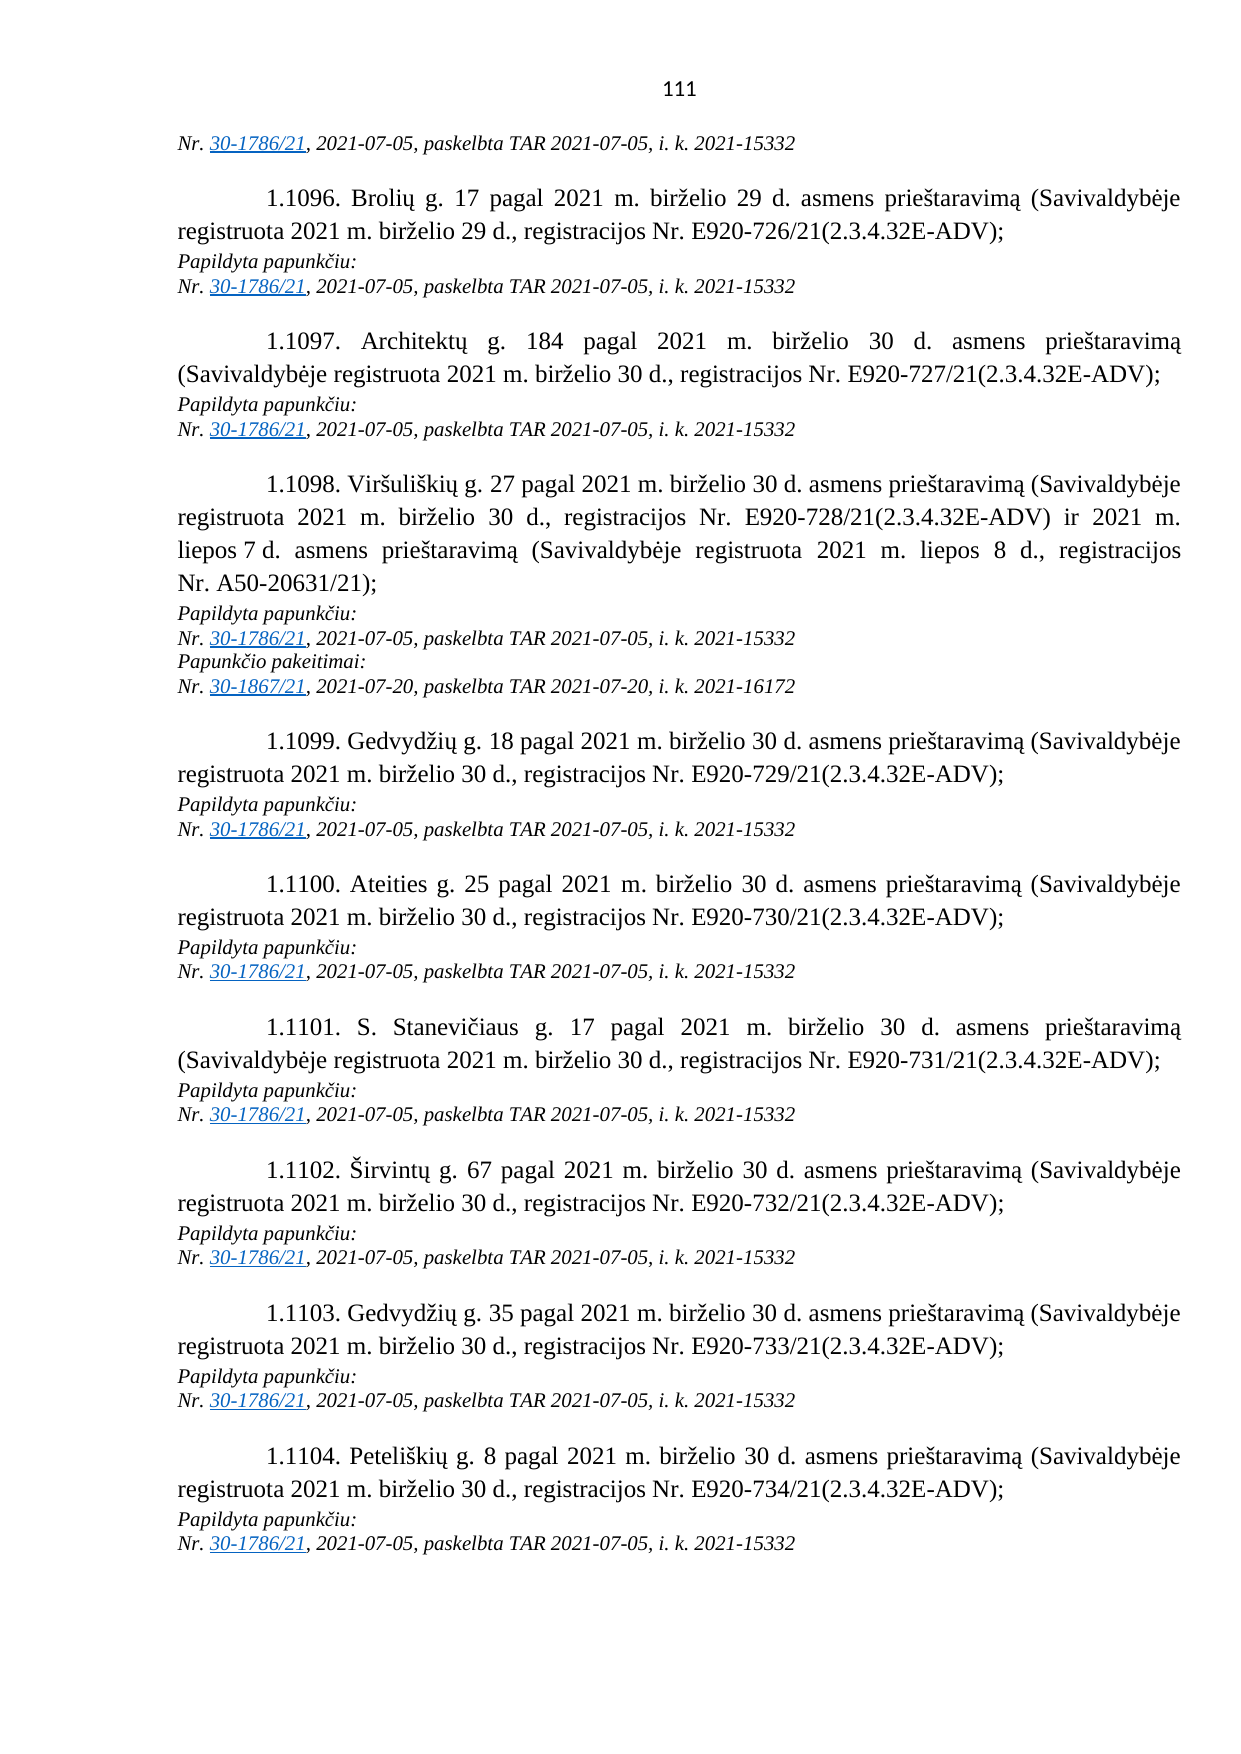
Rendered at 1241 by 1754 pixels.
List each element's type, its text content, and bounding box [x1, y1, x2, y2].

text 1.1104. Peteliškių g. 8 pagal 2021 m. birželio 30 d. asmens prieštaravimą (Savivaldybėje registruota 2021 m. birželio 30 d., registracijos Nr. E920-734/21(2.3.4.32E-ADV); [177, 1441, 1181, 1503]
text Nr. 30-1867/21, 2021-07-20, paskelbta TAR 2021-07-20, i. k. 2021-16172 [177, 673, 1181, 698]
text Papildyta papunkčiu: [177, 792, 1181, 816]
text Nr. 30-1786/21, 2021-07-05, paskelbta TAR 2021-07-05, i. k. 2021-15332 [177, 816, 1181, 841]
text Papildyta papunkčiu: [177, 1364, 1181, 1388]
text Nr. 30-1786/21, 2021-07-05, paskelbta TAR 2021-07-05, i. k. 2021-15332 [177, 1531, 1181, 1555]
text Papildyta papunkčiu: [177, 392, 1181, 416]
text Nr. 30-1786/21, 2021-07-05, paskelbta TAR 2021-07-05, i. k. 2021-15332 [177, 1102, 1181, 1126]
text Nr. 30-1786/21, 2021-07-05, paskelbta TAR 2021-07-05, i. k. 2021-15332 [177, 1388, 1181, 1412]
text Nr. 30-1786/21, 2021-07-05, paskelbta TAR 2021-07-05, i. k. 2021-15332 [177, 273, 1181, 298]
text Papildyta papunkčiu: [177, 1507, 1181, 1531]
text Papildyta papunkčiu: [177, 935, 1181, 959]
text Papildyta papunkčiu: [177, 249, 1181, 273]
text 1.1099. Gedvydžių g. 18 pagal 2021 m. birželio 30 d. asmens prieštaravimą (Savivaldybėje registruota 2021 m. birželio 30 d., registracijos Nr. E920-729/21(2.3.4.32E-ADV); [177, 726, 1181, 788]
text 1.1100. Ateities g. 25 pagal 2021 m. birželio 30 d. asmens prieštaravimą (Savivaldybėje registruota 2021 m. birželio 30 d., registracijos Nr. E920-730/21(2.3.4.32E-ADV); [177, 869, 1181, 931]
text 1.1102. Širvintų g. 67 pagal 2021 m. birželio 30 d. asmens prieštaravimą (Savivaldybėje registruota 2021 m. birželio 30 d., registracijos Nr. E920-732/21(2.3.4.32E-ADV); [177, 1155, 1181, 1217]
text Nr. 30-1786/21, 2021-07-05, paskelbta TAR 2021-07-05, i. k. 2021-15332 [177, 131, 1181, 155]
text 1.1097. Architektų g. 184 pagal 2021 m. birželio 30 d. asmens prieštaravimą (Savivaldybėje registruota 2021 m. birželio 30 d., registracijos Nr. E920-727/21(2.3.4.32E-ADV); [177, 326, 1181, 388]
text Papildyta papunkčiu: [177, 1078, 1181, 1102]
text Nr. 30-1786/21, 2021-07-05, paskelbta TAR 2021-07-05, i. k. 2021-15332 [177, 959, 1181, 983]
text 1.1096. Brolių g. 17 pagal 2021 m. birželio 29 d. asmens prieštaravimą (Savivaldybėje registruota 2021 m. birželio 29 d., registracijos Nr. E920-726/21(2.3.4.32E-ADV); [177, 183, 1181, 245]
text Papunkčio pakeitimai: [177, 649, 1181, 673]
text 1.1103. Gedvydžių g. 35 pagal 2021 m. birželio 30 d. asmens prieštaravimą (Savivaldybėje registruota 2021 m. birželio 30 d., registracijos Nr. E920-733/21(2.3.4.32E-ADV); [177, 1298, 1181, 1360]
text 1.1098. Viršuliškių g. 27 pagal 2021 m. birželio 30 d. asmens prieštaravimą (Savivaldybėje registruota 2021 m. birželio 30 d., registracijos Nr. E920-728/21(2.3.4.32E-ADV) ir 2021 m. liepos 7 d. asmens prieštaravimą (Savivaldybėje registruota 2021 m. liepos 8 d., registracijos Nr. A50-20631/21); [177, 469, 1181, 597]
text Papildyta papunkčiu: [177, 1221, 1181, 1245]
text Nr. 30-1786/21, 2021-07-05, paskelbta TAR 2021-07-05, i. k. 2021-15332 [177, 1245, 1181, 1269]
text Nr. 30-1786/21, 2021-07-05, paskelbta TAR 2021-07-05, i. k. 2021-15332 [177, 416, 1181, 441]
text Nr. 30-1786/21, 2021-07-05, paskelbta TAR 2021-07-05, i. k. 2021-15332 [177, 625, 1181, 649]
text 1.1101. S. Stanevičiaus g. 17 pagal 2021 m. birželio 30 d. asmens prieštaravimą (Savivaldybėje registruota 2021 m. birželio 30 d., registracijos Nr. E920-731/21(2.3.4.32E-ADV); [177, 1012, 1181, 1074]
text Papildyta papunkčiu: [177, 601, 1181, 625]
